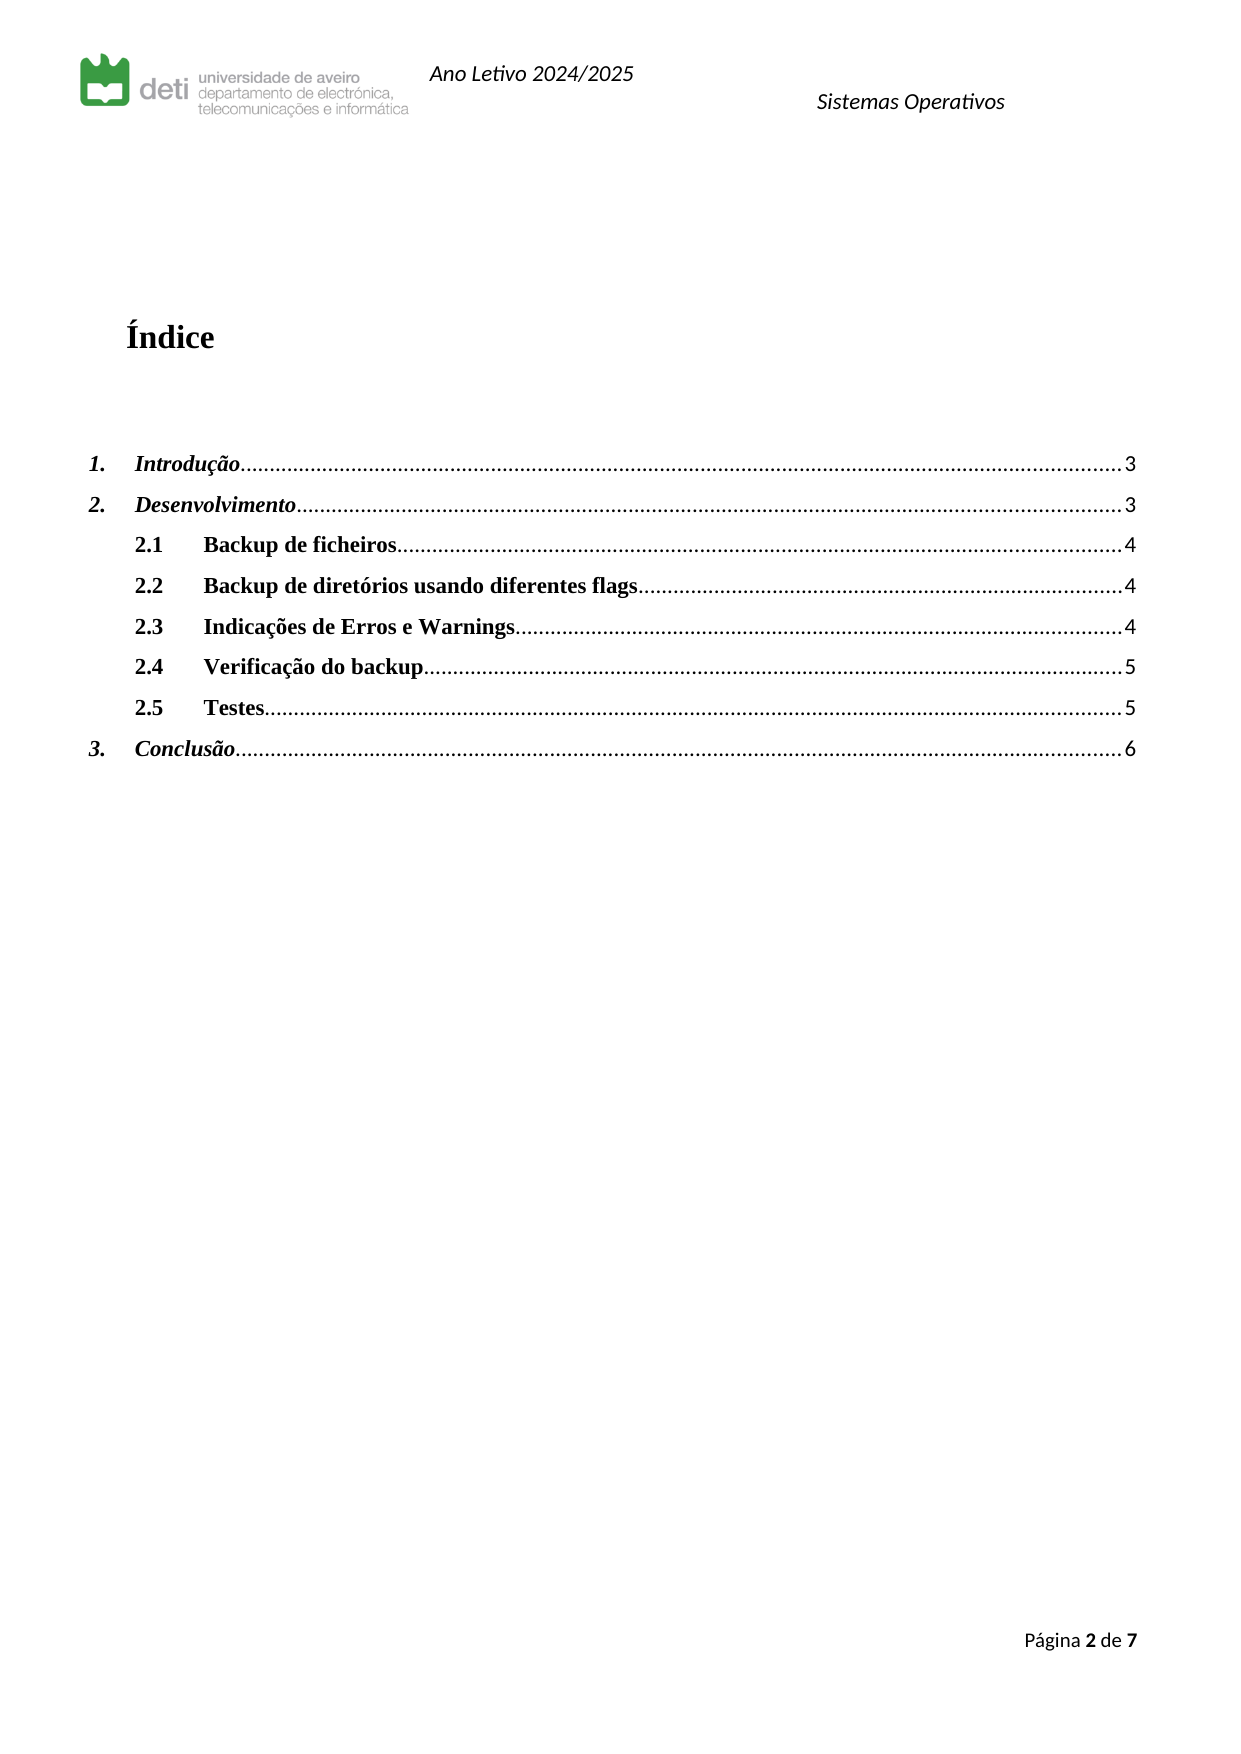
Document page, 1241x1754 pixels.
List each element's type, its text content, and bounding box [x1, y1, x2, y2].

text 2.4 Verificação do backup 5 [134, 652, 1137, 680]
text 2.3 Indicações de Erros e Warnings 4 [134, 612, 1137, 640]
text 2.1 Backup de ficheiros 4 [134, 531, 1137, 558]
text 2. Desenvolvimento 3 [89, 490, 1137, 518]
text 1. Introdução 3 [89, 449, 1137, 477]
text 2.2 Backup de diretórios usando diferentes flags 4 [134, 571, 1137, 599]
text 3. Conclusão 6 [89, 734, 1137, 762]
text Índice [126, 318, 1137, 356]
picture [78, 48, 410, 118]
text 2.5 Testes 5 [134, 693, 1137, 721]
